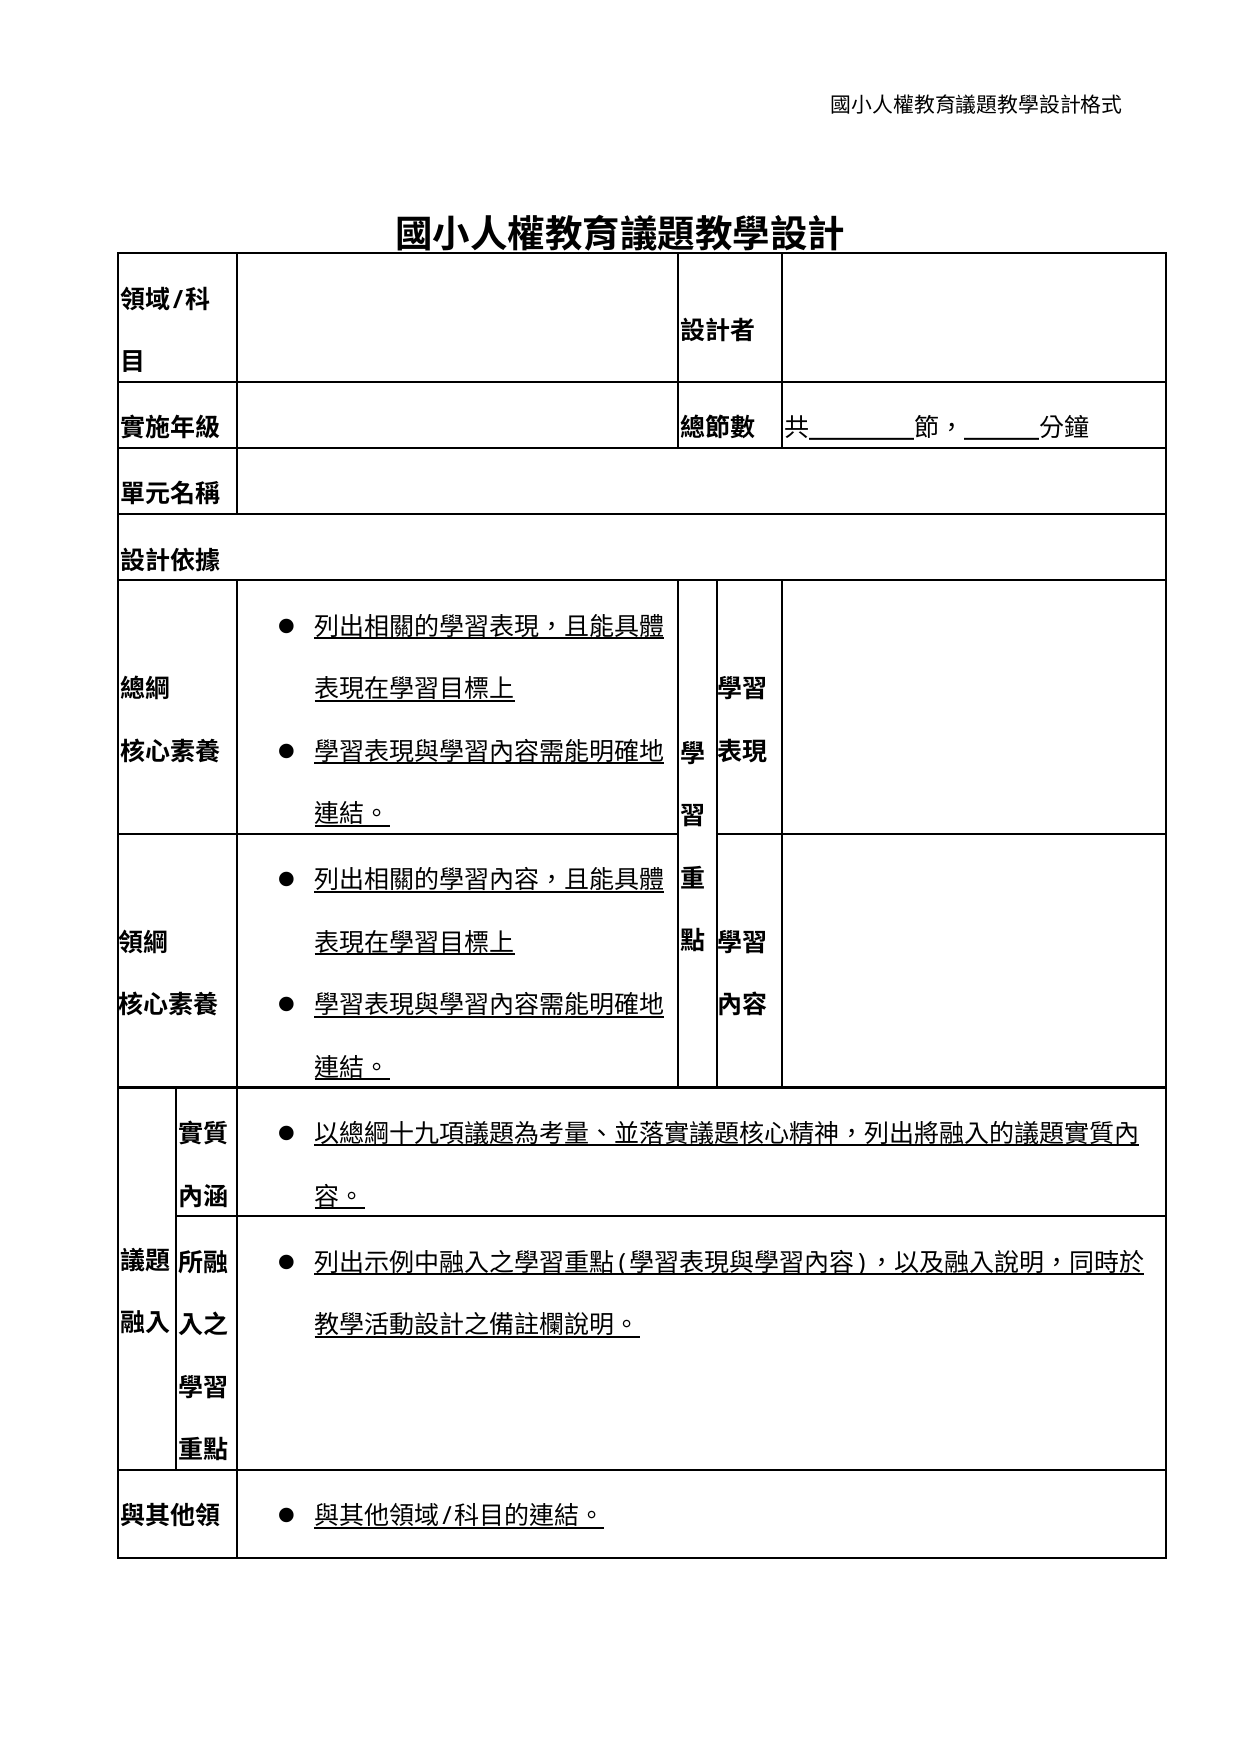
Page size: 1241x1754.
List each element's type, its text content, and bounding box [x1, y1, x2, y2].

table_cell 總綱 核心素養 [119, 581, 236, 833]
table_header 設計者 [679, 254, 781, 381]
table_header [783, 254, 1165, 381]
table_cell 學習表現 [718, 581, 781, 833]
table_cell 列出相關的學習內容，且能具體表現在學習目標上 學習表現與學習內容需能明確地連結。 [238, 835, 677, 1086]
table_cell 單元名稱 [119, 449, 236, 513]
table_cell 總節數 [679, 383, 781, 447]
table_cell 議題 融入 [119, 1089, 175, 1469]
table_cell [783, 581, 1165, 833]
table_cell 以總綱十九項議題為考量、並落實議題核心精神，列出將融入的議題實質內容。 [238, 1089, 1165, 1215]
table_cell 設計依據 [119, 515, 1165, 579]
table_cell 實質內涵 [177, 1089, 236, 1215]
table_cell 領綱 核心素養 [119, 835, 236, 1086]
table_cell [238, 449, 1165, 513]
table_cell 與其他領 [119, 1471, 236, 1557]
table_cell [238, 383, 677, 447]
table_header 領域/科目 [119, 254, 236, 381]
table_cell 學習內容 [718, 835, 781, 1086]
table_cell 學習 重點 [679, 581, 716, 1086]
table_header [238, 254, 677, 381]
table_cell 所融入之學習重點 [177, 1217, 236, 1469]
table_cell [783, 835, 1165, 1086]
table_cell 共_______節，_____分鐘 [783, 383, 1165, 447]
table_cell 實施年級 [119, 383, 236, 447]
table_cell 列出示例中融入之學習重點(學習表現與學習內容)，以及融入說明，同時於教學活動設計之備註欄說明。 [238, 1217, 1165, 1469]
table_cell 與其他領域/科目的連結。 [238, 1471, 1165, 1557]
table_cell 列出相關的學習表現，且能具體表現在學習目標上 學習表現與學習內容需能明確地連結。 [238, 581, 677, 833]
text 國小人權教育議題教學設計 [118, 189, 1122, 252]
